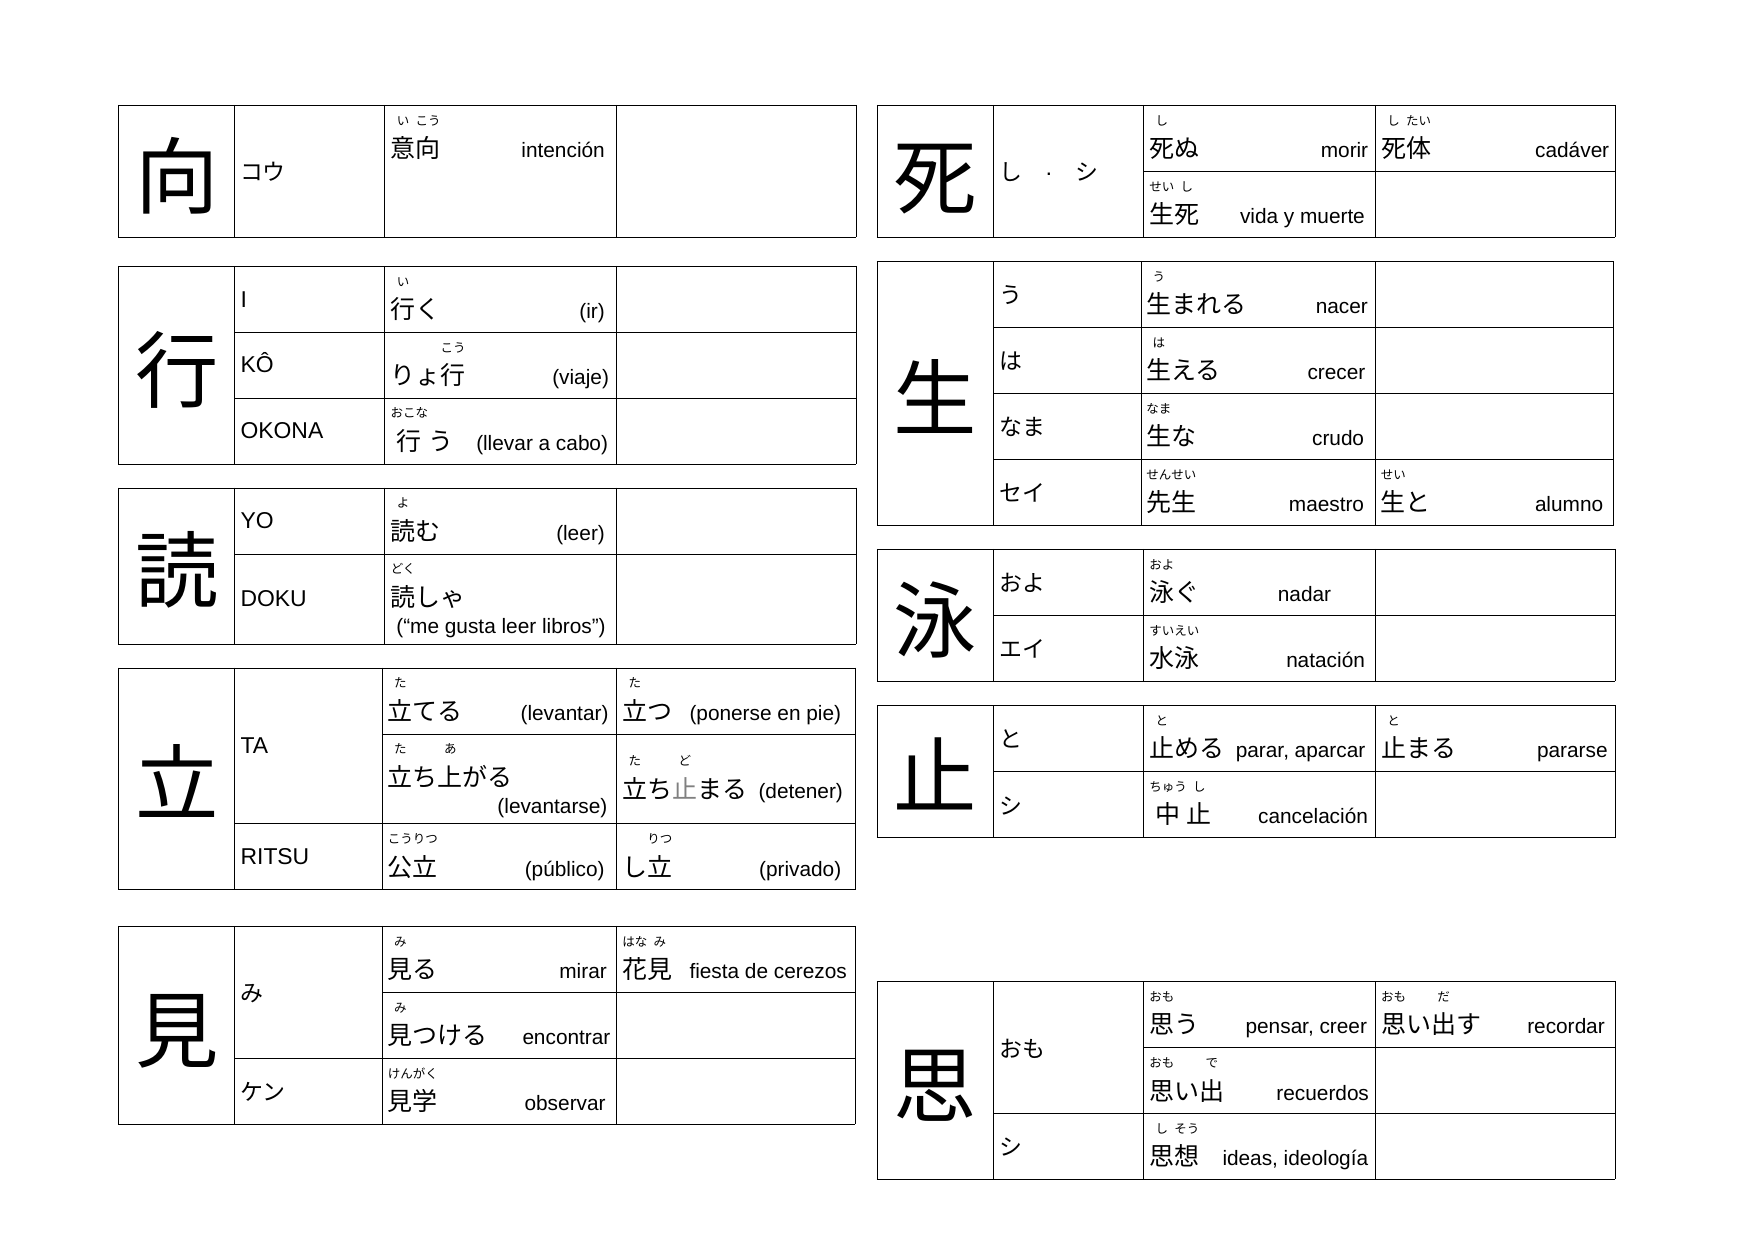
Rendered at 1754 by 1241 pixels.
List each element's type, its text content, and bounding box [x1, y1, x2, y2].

table_cell [617, 333, 856, 398]
table_header YO [235, 489, 384, 553]
table_cell 意い向こう intención [385, 106, 616, 237]
table_header 死 [878, 106, 993, 237]
table_cell 見みつける encontrar [383, 993, 616, 1058]
table_cell [617, 993, 855, 1058]
table_cell [1376, 1114, 1615, 1179]
table_cell は [994, 328, 1141, 393]
table_header [1376, 262, 1613, 327]
table_cell RITSU [235, 824, 382, 889]
table_header 死しぬ morir [1144, 106, 1375, 171]
table_cell 生せいと alumno [1376, 460, 1613, 525]
table_header 見みる mirar [383, 927, 616, 992]
table_cell ケン [235, 1059, 382, 1124]
table_header 向 [119, 106, 234, 237]
table_cell DOKU [235, 555, 384, 643]
table_header 行いく (ir) [385, 267, 616, 332]
table_header と [994, 706, 1143, 771]
table_header TA [235, 669, 382, 823]
table_cell エイ [994, 616, 1143, 681]
table_cell りょ行こう (viaje) [385, 333, 616, 398]
table_cell [1376, 616, 1615, 681]
table_cell OKONA [235, 399, 384, 463]
table_cell 生なまな crudo [1142, 394, 1375, 459]
table_cell [617, 106, 856, 237]
table_header I [235, 267, 384, 332]
table_header 止とめる parar, aparcar [1144, 706, 1375, 771]
table_header 生うまれる nacer [1142, 262, 1375, 327]
table_cell 立たち上あがる (levantarse) [383, 735, 616, 823]
table_cell [1376, 394, 1613, 459]
table_cell 先せん生せい maestro [1142, 460, 1375, 525]
table_cell [617, 399, 856, 463]
table_cell シ [994, 1114, 1143, 1179]
table_cell 生はえる crecer [1142, 328, 1375, 393]
table_cell 中ちゅう止し cancelación [1144, 772, 1375, 837]
table_cell 行おこなう (llevar a cabo) [385, 399, 616, 463]
table_cell [1376, 1048, 1615, 1113]
table_cell 立たち止どまる (detener) [617, 735, 855, 823]
table_cell KÔ [235, 333, 384, 398]
table_header 止 [878, 706, 993, 837]
table_header 死し体たい cadáver [1376, 106, 1615, 171]
table_cell [1376, 772, 1615, 837]
table_header 思おもい出だす recordar [1376, 982, 1615, 1047]
table_cell 思おもい出で recuerdos [1144, 1048, 1375, 1113]
table_header 読よむ (leer) [385, 489, 616, 553]
table_header し · シ [994, 106, 1143, 237]
table_cell 読どくしゃ (“me gusta leer libros”) [385, 555, 616, 643]
table_cell [1376, 172, 1615, 237]
table_header 行 [119, 267, 234, 463]
table_cell [1376, 328, 1613, 393]
table_cell 水すい泳えい natación [1144, 616, 1375, 681]
table_cell コウ [235, 106, 384, 237]
table_cell 生せい死し vida y muerte [1144, 172, 1375, 237]
table_header 花はな見み fiesta de cerezos [617, 927, 855, 992]
table_cell [617, 1059, 855, 1124]
table_header 泳およぐ nadar [1144, 550, 1375, 615]
table_header 止とまる pararse [1376, 706, 1615, 771]
table_header う [994, 262, 1141, 327]
table_header 思 [878, 982, 993, 1179]
table_header 泳 [878, 550, 993, 681]
table_cell なま [994, 394, 1141, 459]
table_cell 公こう立りつ (público) [383, 824, 616, 889]
table_cell 見けん学がく observar [383, 1059, 616, 1124]
table_cell [617, 555, 856, 643]
table_header [617, 489, 856, 553]
table_header およ [994, 550, 1143, 615]
table_header 見 [119, 927, 234, 1124]
table_cell セイ [994, 460, 1141, 525]
table_header 読 [119, 489, 234, 643]
table_header 思おもう pensar, creer [1144, 982, 1375, 1047]
table_cell 思し想そう ideas, ideología [1144, 1114, 1375, 1179]
table_header 生 [878, 262, 993, 525]
table_header [617, 267, 856, 332]
table_header み [235, 927, 382, 1058]
table_cell シ [994, 772, 1143, 837]
table_header 立 [119, 669, 234, 889]
table_header [1376, 550, 1615, 615]
table_header おも [994, 982, 1143, 1113]
table_header 立たてる (levantar) [383, 669, 616, 733]
table_header 立たつ (ponerse en pie) [617, 669, 855, 733]
table_cell し立りつ (privado) [617, 824, 855, 889]
